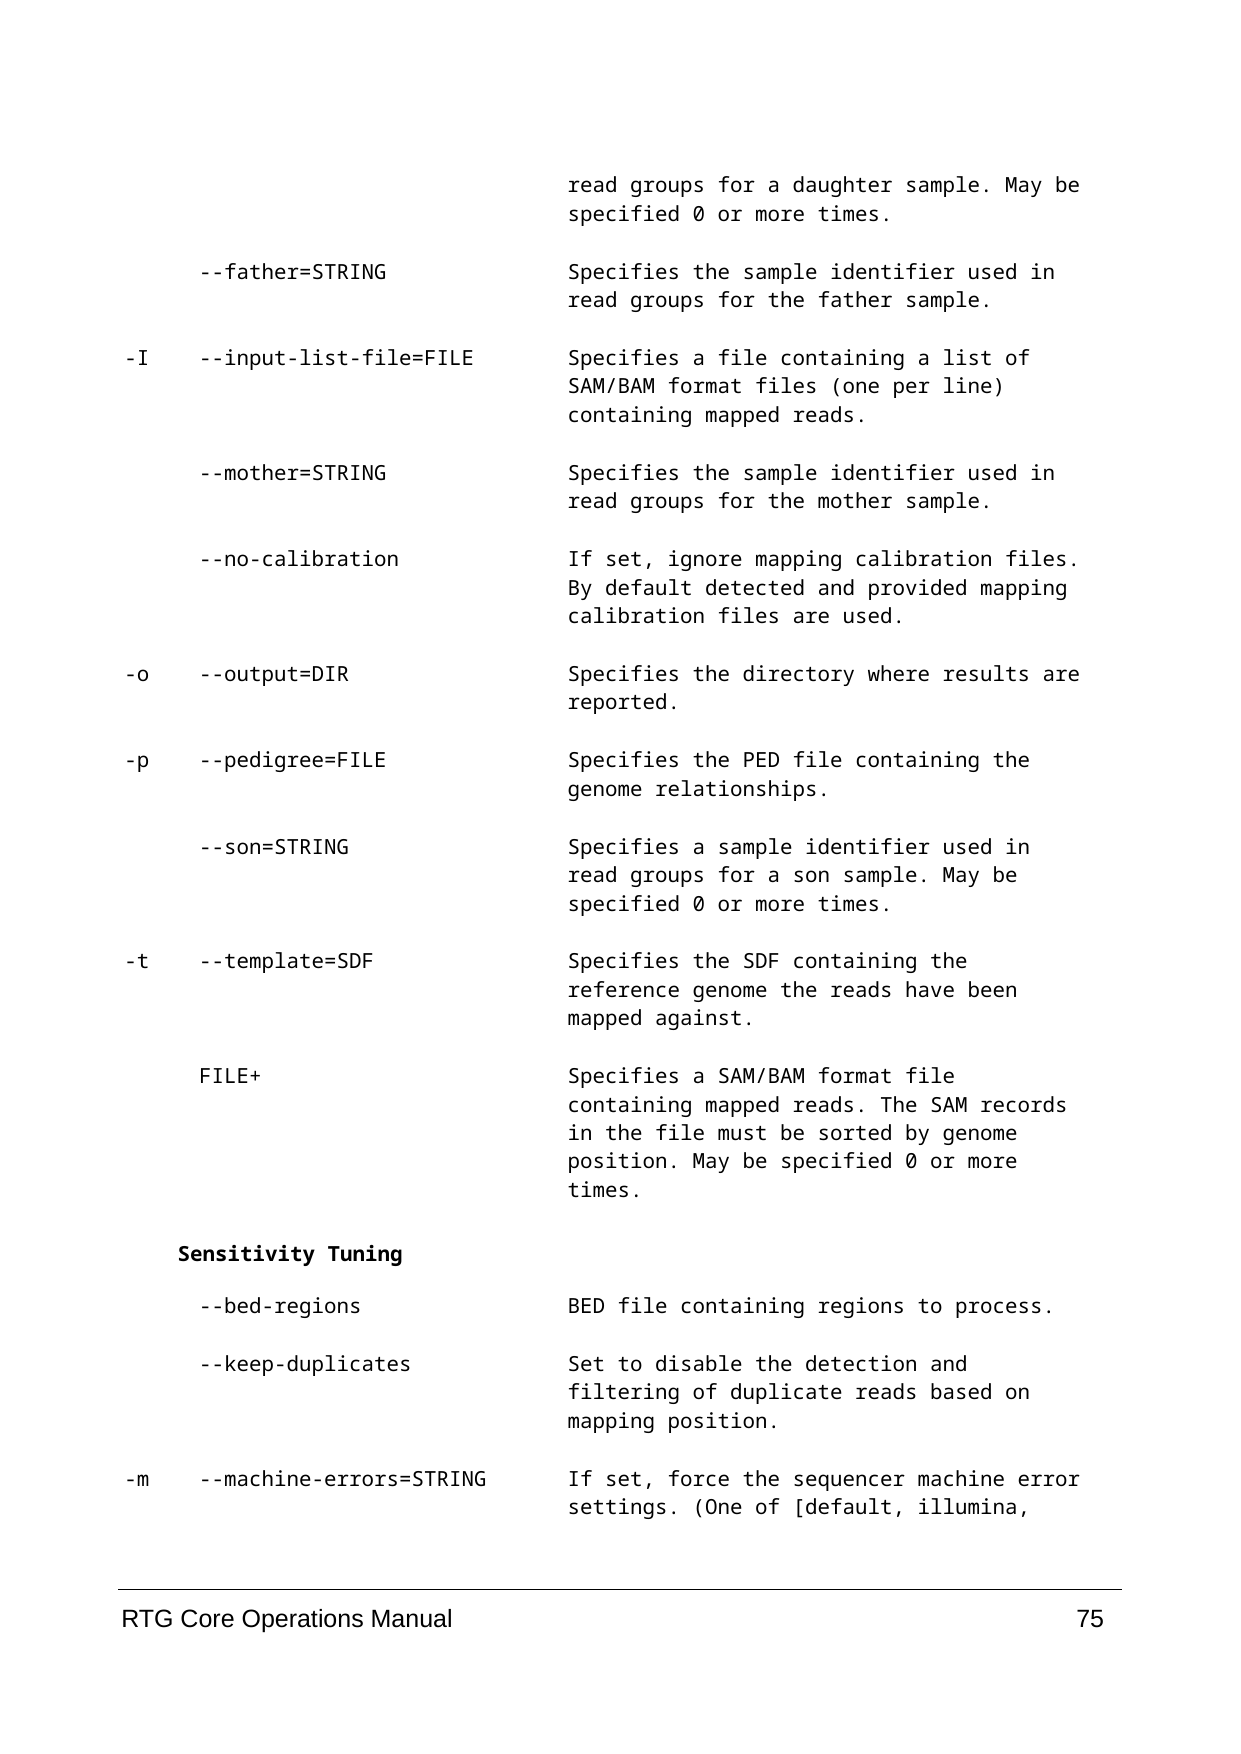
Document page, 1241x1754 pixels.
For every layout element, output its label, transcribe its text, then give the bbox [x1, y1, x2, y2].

table_header [118, 1279, 193, 1337]
table_cell Specifies a file containing a list of SAM/BAM format files (one per line) containing mapped reads. [561, 331, 1093, 446]
table_cell Specifies the directory where results are reported. [561, 647, 1093, 734]
table_cell [118, 446, 193, 532]
table_cell Specifies a sample identifier used in read groups for a son sample. May be specified 0 or more times. [561, 820, 1093, 935]
table_cell -m [118, 1452, 193, 1521]
table_header [118, 159, 193, 245]
table_cell [118, 1337, 193, 1452]
table_cell --output=DIR [193, 647, 561, 734]
text Sensitivity Tuning [177, 1239, 1122, 1267]
table_cell --template=SDF [193, 935, 561, 1049]
table_cell -o [118, 647, 193, 734]
table_cell Specifies the sample identifier used in read groups for the father sample. [561, 245, 1093, 331]
table_cell [118, 820, 193, 935]
table_cell --pedigree=FILE [193, 734, 561, 820]
table_cell --no-calibration [193, 533, 561, 647]
table_cell If set, force the sequencer machine error settings. (One of [default, illumina, [561, 1452, 1093, 1521]
table_cell [118, 1050, 193, 1221]
table_cell If set, ignore mapping calibration files. By default detected and provided mapping calibration files are used. [561, 533, 1093, 647]
table_cell Set to disable the detection and filtering of duplicate reads based on mapping position. [561, 1337, 1093, 1452]
table_header --bed-regions [193, 1279, 561, 1337]
table_cell --keep-duplicates [193, 1337, 561, 1452]
table_cell -I [118, 331, 193, 446]
table_cell -p [118, 734, 193, 820]
table_cell -t [118, 935, 193, 1049]
table_cell FILE+ [193, 1050, 561, 1221]
table_cell Specifies a SAM/BAM format file containing mapped reads. The SAM records in the file must be sorted by genome position. May be specified 0 or more times. [561, 1050, 1093, 1221]
table_cell Specifies the PED file containing the genome relationships. [561, 734, 1093, 820]
table_header [193, 159, 561, 245]
table_cell Specifies the sample identifier used in read groups for the mother sample. [561, 446, 1093, 532]
table_header read groups for a daughter sample. May be specified 0 or more times. [561, 159, 1093, 245]
table_cell --machine-errors=STRING [193, 1452, 561, 1521]
table_cell --input-list-file=FILE [193, 331, 561, 446]
table_cell Specifies the SDF containing the reference genome the reads have been mapped against. [561, 935, 1093, 1049]
table_cell --father=STRING [193, 245, 561, 331]
table_cell [118, 245, 193, 331]
table_cell --mother=STRING [193, 446, 561, 532]
table_header BED file containing regions to process. [561, 1279, 1093, 1337]
table_cell --son=STRING [193, 820, 561, 935]
table_cell [118, 533, 193, 647]
